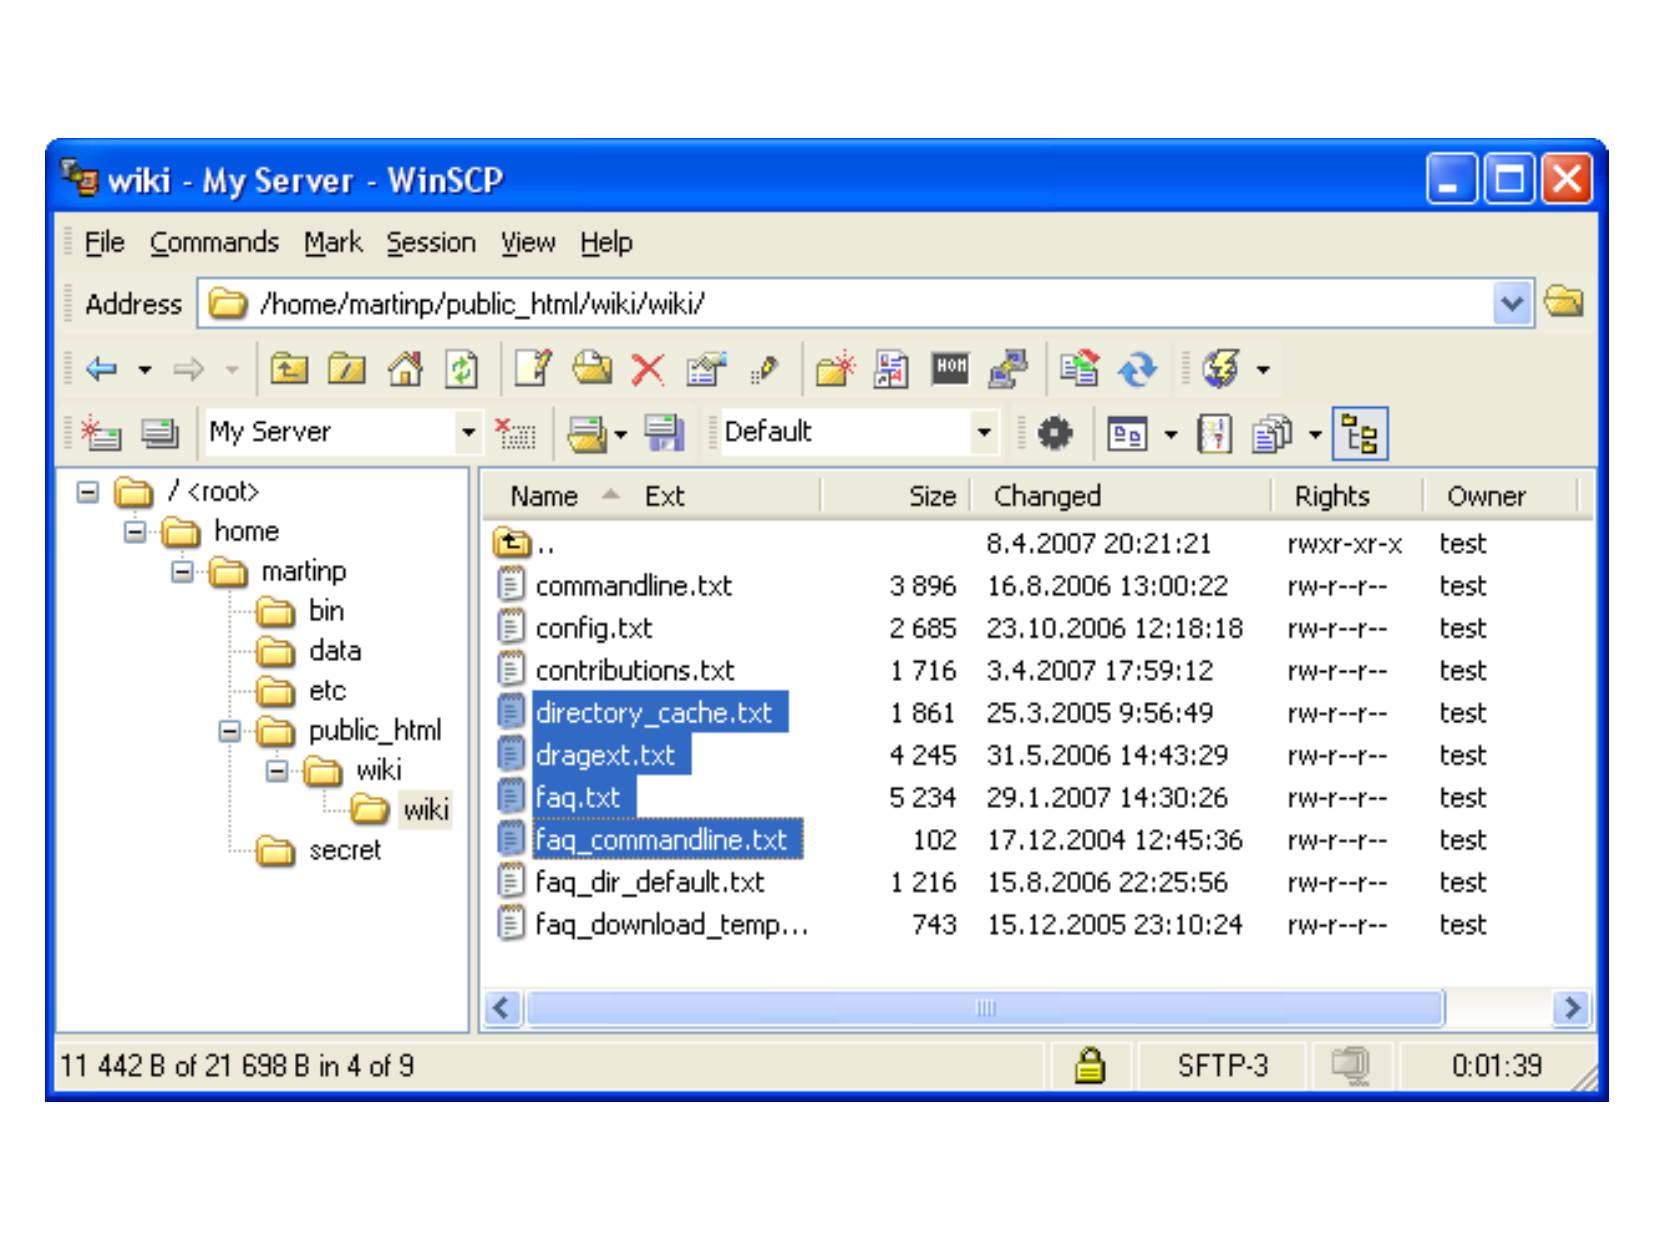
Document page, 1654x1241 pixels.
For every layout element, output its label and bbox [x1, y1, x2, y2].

picture [45, 138, 1609, 1102]
